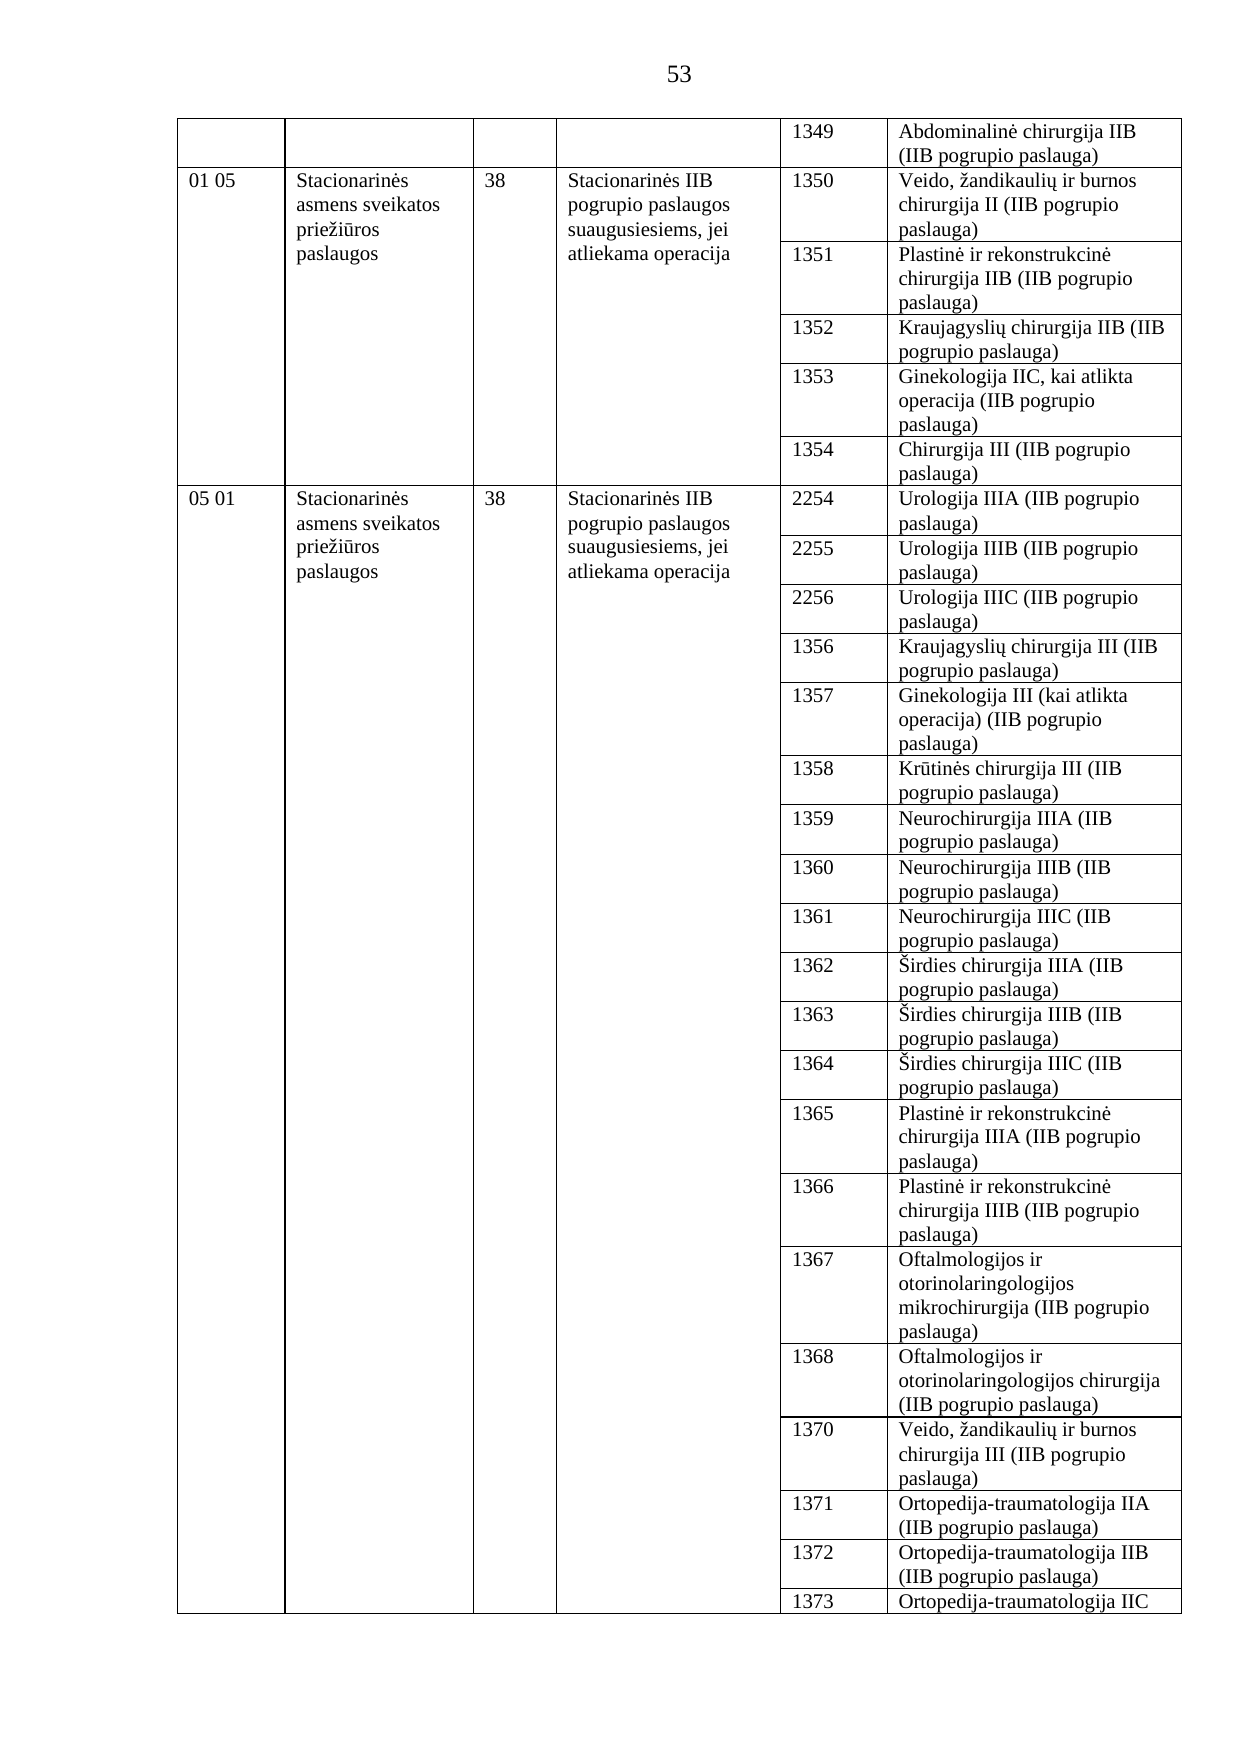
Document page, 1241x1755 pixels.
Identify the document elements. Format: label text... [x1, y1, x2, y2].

table_cell Širdies chirurgija IIIA (IIB pogrupio paslauga) [888, 953, 1181, 1001]
table_cell Ginekologija IIC, kai atlikta operacija (IIB pogrupio paslauga) [888, 364, 1181, 436]
table_cell Neurochirurgija IIIA (IIB pogrupio paslauga) [888, 805, 1181, 853]
table_cell Ginekologija III (kai atlikta operacija) (IIB pogrupio paslauga) [888, 683, 1181, 755]
table_cell 2254 [781, 486, 887, 534]
table_cell Plastinė ir rekonstrukcinė chirurgija IIIB (IIB pogrupio paslauga) [888, 1174, 1181, 1246]
table_cell 1349 [781, 119, 887, 167]
table_cell [286, 119, 473, 167]
table_cell Oftalmologijos ir otorinolaringologijos mikrochirurgija (IIB pogrupio paslauga) [888, 1247, 1181, 1343]
table_cell 1358 [781, 756, 887, 804]
table_cell 1353 [781, 364, 887, 436]
table_cell Veido, žandikaulių ir burnos chirurgija III (IIB pogrupio paslauga) [888, 1418, 1181, 1489]
table_cell Ortopedija-traumatologija IIC [888, 1589, 1181, 1613]
table_cell 1362 [781, 953, 887, 1001]
table_cell 2256 [781, 585, 887, 633]
table_cell 1354 [781, 437, 887, 485]
table_cell Plastinė ir rekonstrukcinė chirurgija IIB (IIB pogrupio paslauga) [888, 242, 1181, 314]
table_cell Širdies chirurgija IIIC (IIB pogrupio paslauga) [888, 1051, 1181, 1099]
table_cell Abdominalinė chirurgija IIB (IIB pogrupio paslauga) [888, 119, 1181, 167]
table_cell Neurochirurgija IIIC (IIB pogrupio paslauga) [888, 904, 1181, 952]
table_cell Urologija IIIC (IIB pogrupio paslauga) [888, 585, 1181, 633]
table_cell [474, 119, 556, 167]
table_cell Kraujagyslių chirurgija III (IIB pogrupio paslauga) [888, 634, 1181, 682]
table_cell 1373 [781, 1589, 887, 1613]
table_cell 1364 [781, 1051, 887, 1099]
table_cell Veido, žandikaulių ir burnos chirurgija II (IIB pogrupio paslauga) [888, 168, 1181, 241]
table_cell [557, 119, 780, 167]
table_cell Urologija IIIA (IIB pogrupio paslauga) [888, 486, 1181, 534]
table_cell 38 [474, 486, 556, 1613]
table_cell 1367 [781, 1247, 887, 1343]
table_cell [178, 119, 284, 167]
table_cell Stacionarinės asmens sveikatos priežiūros paslaugos [286, 168, 473, 485]
table_cell 2255 [781, 536, 887, 584]
table_cell Stacionarinės asmens sveikatos priežiūros paslaugos [286, 486, 473, 1613]
table_cell 1352 [781, 315, 887, 363]
table_cell Krūtinės chirurgija III (IIB pogrupio paslauga) [888, 756, 1181, 804]
table_cell Ortopedija-traumatologija IIB (IIB pogrupio paslauga) [888, 1540, 1181, 1588]
table_cell 05 01 [178, 486, 284, 1613]
table_cell Chirurgija III (IIB pogrupio paslauga) [888, 437, 1181, 485]
table_cell Stacionarinės IIB pogrupio paslaugos suaugusiesiems, jei atliekama operacija [557, 168, 780, 485]
table_cell Širdies chirurgija IIIB (IIB pogrupio paslauga) [888, 1002, 1181, 1050]
table_cell 1360 [781, 855, 887, 903]
table_cell Urologija IIIB (IIB pogrupio paslauga) [888, 536, 1181, 584]
table_cell 1357 [781, 683, 887, 755]
table_cell Kraujagyslių chirurgija IIB (IIB pogrupio paslauga) [888, 315, 1181, 363]
table_cell 1366 [781, 1174, 887, 1246]
table_cell 38 [474, 168, 556, 485]
table_cell 1363 [781, 1002, 887, 1050]
table_cell 1370 [781, 1418, 887, 1489]
table_cell 1361 [781, 904, 887, 952]
table_cell 1359 [781, 805, 887, 853]
table_cell Stacionarinės IIB pogrupio paslaugos suaugusiesiems, jei atliekama operacija [557, 486, 780, 1613]
table_cell 1351 [781, 242, 887, 314]
table_cell Oftalmologijos ir otorinolaringologijos chirurgija (IIB pogrupio paslauga) [888, 1344, 1181, 1416]
table_cell Plastinė ir rekonstrukcinė chirurgija IIIA (IIB pogrupio paslauga) [888, 1100, 1181, 1173]
table_cell 1368 [781, 1344, 887, 1416]
table_cell 01 05 [178, 168, 284, 485]
table_cell 1365 [781, 1100, 887, 1173]
table_cell 1371 [781, 1491, 887, 1539]
table_cell 1350 [781, 168, 887, 241]
table_cell Neurochirurgija IIIB (IIB pogrupio paslauga) [888, 855, 1181, 903]
table_cell 1356 [781, 634, 887, 682]
table_cell 1372 [781, 1540, 887, 1588]
table_cell Ortopedija-traumatologija IIA (IIB pogrupio paslauga) [888, 1491, 1181, 1539]
